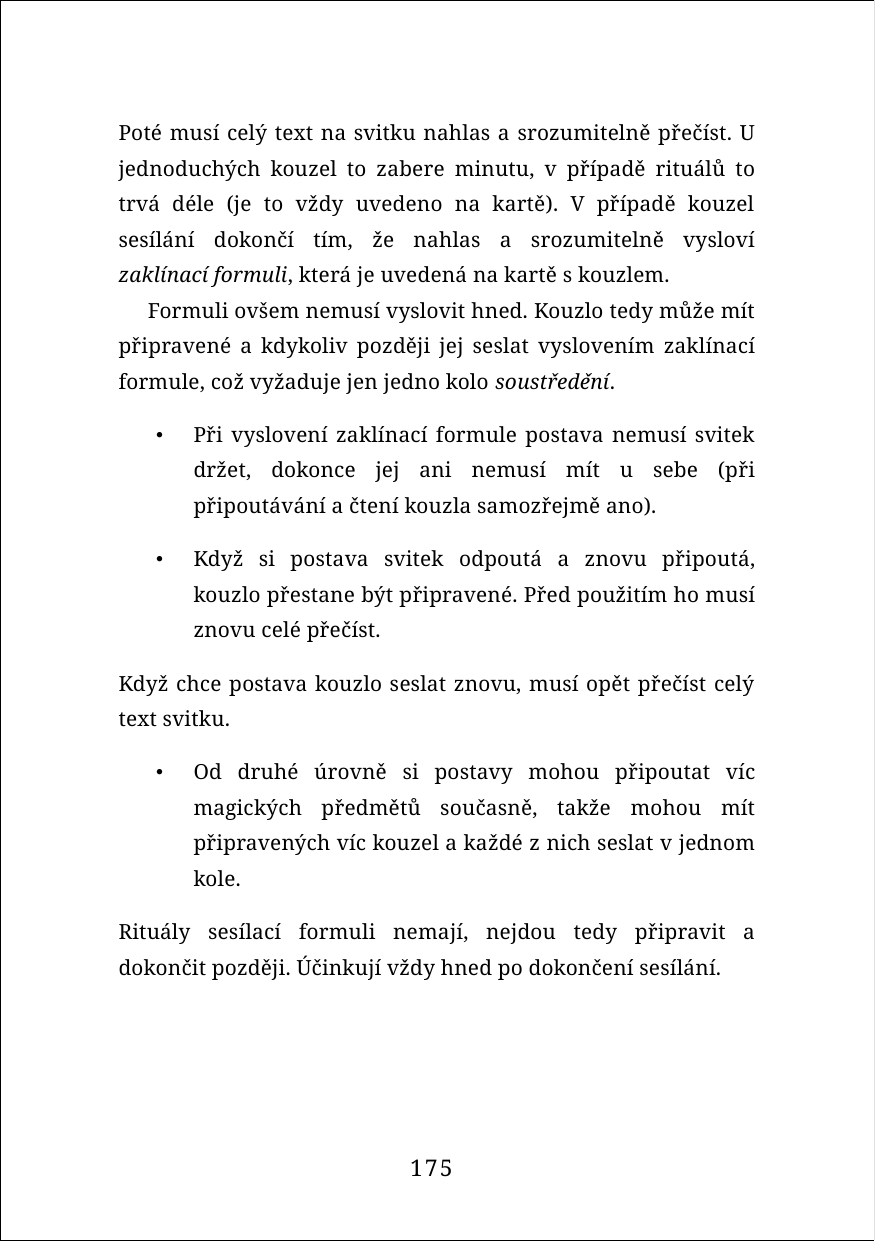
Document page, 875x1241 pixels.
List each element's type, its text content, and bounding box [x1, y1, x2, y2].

text Když chce postava kouzlo seslat znovu, musí opět přečíst celý text svitku. [118, 669, 756, 733]
list Od druhé úrovně si postavy mohou připoutat víc magických předmětů současně, takže mohou mít připravených víc kouzel a každé z nich seslat v jednom kole. [156, 757, 756, 892]
text Poté musí celý text na svitku nahlas a srozumitelně přečíst. U jednoduchých kouzel to zabere minutu, v případě rituálů to trvá déle (je to vždy uvedeno na kartě). V případě kouzel sesílání dokončí tím, že nahlas a srozumitelně vysloví zaklínací formuli, která je uvedená na kartě s kouzlem. Formuli ovšem nemusí vyslovit hned. Kouzlo tedy může mít připravené a kdykoliv později jej seslat vyslovením zaklínací formule, což vyžaduje jen jedno kolo soustředění. [118, 118, 756, 395]
list Při vyslovení zaklínací formule postava nemusí svitek držet, dokonce jej ani nemusí mít u sebe (při připoutávání a čtení kouzla samozřejmě ano). [156, 420, 756, 519]
text Rituály sesílací formuli nemají, nejdou tedy připravit a dokončit později. Účinkují vždy hned po dokončení sesílání. [118, 917, 756, 981]
list Když si postava svitek odpoutá a znovu připoutá, kouzlo přestane být připravené. Před použitím ho musí znovu celé přečíst. [156, 544, 756, 644]
